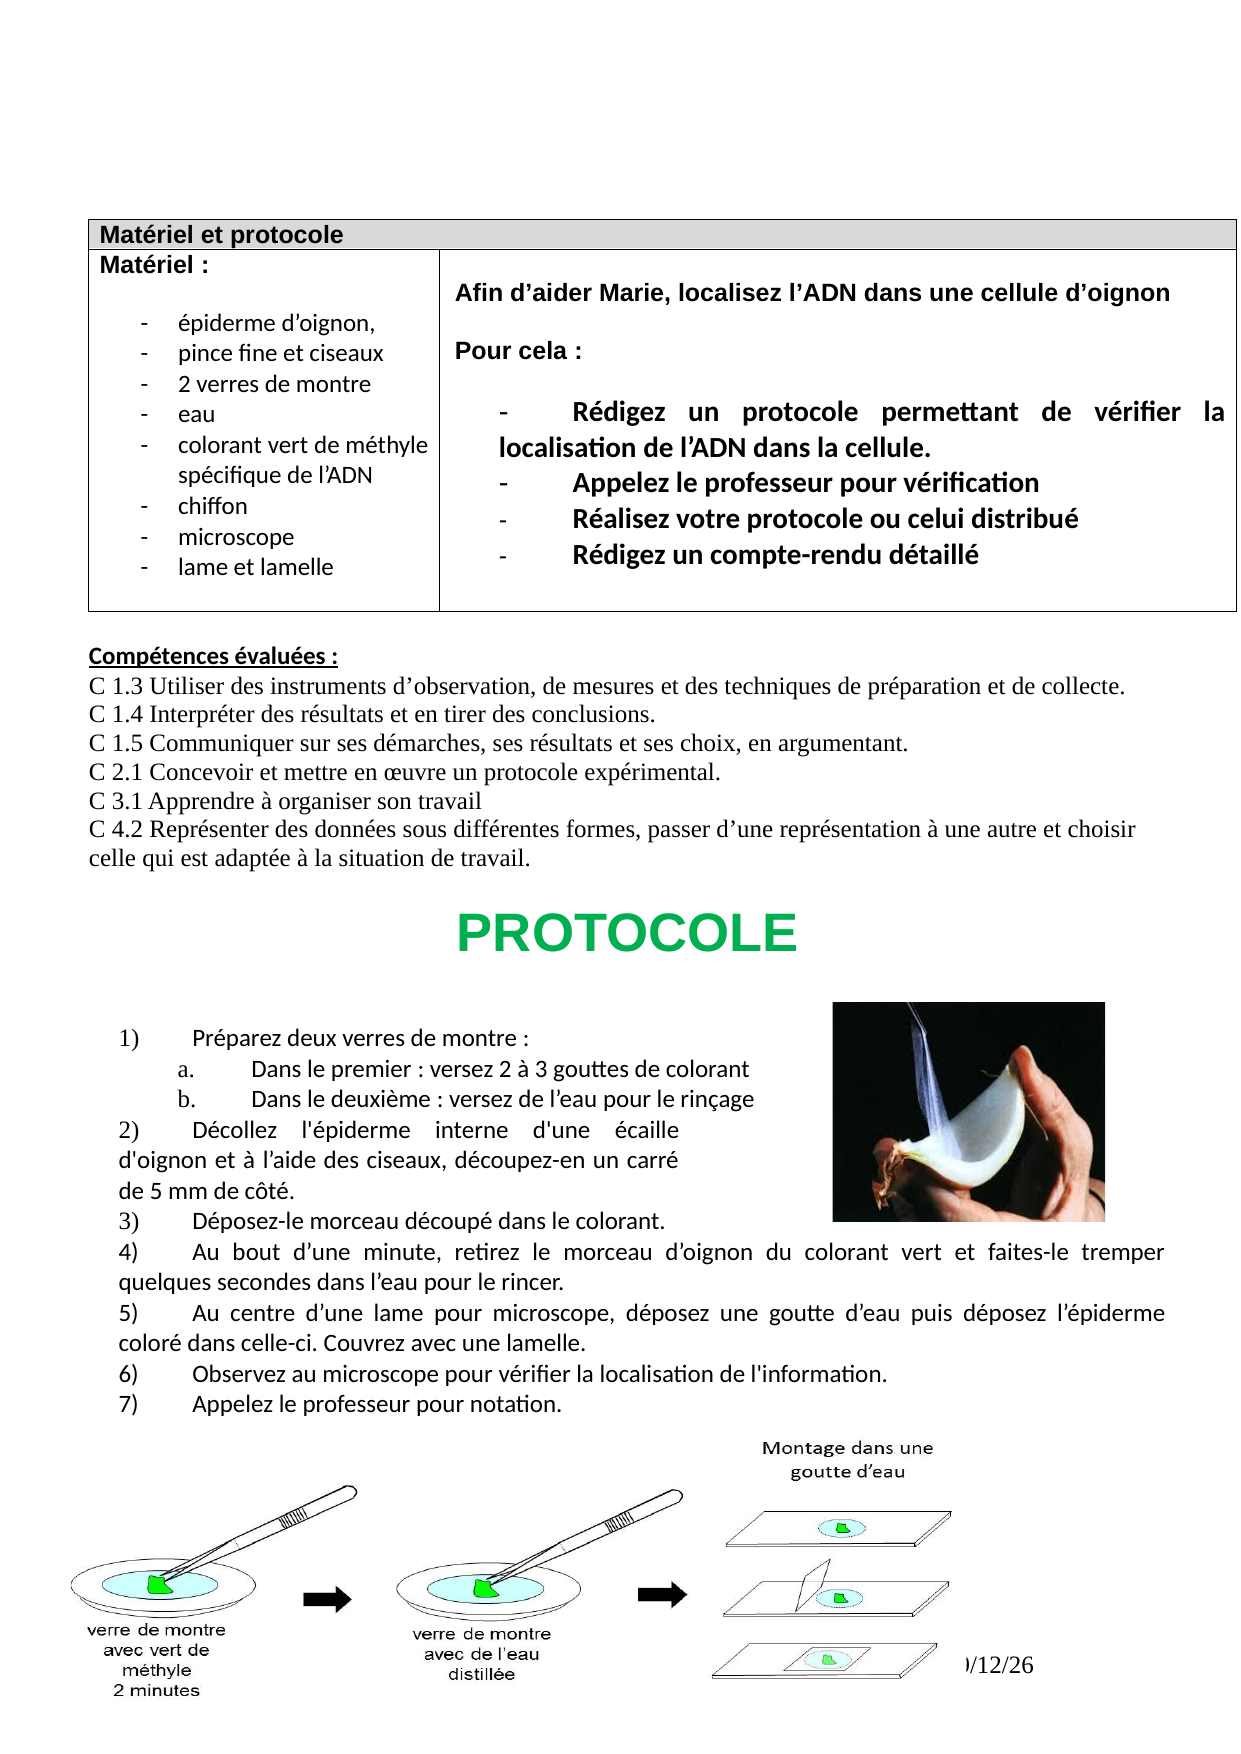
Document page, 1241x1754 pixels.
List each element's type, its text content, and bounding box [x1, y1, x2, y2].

text C 1.4 Interpréter des résultats et en tirer des conclusions. [89, 699, 1167, 728]
text Compétences évaluées : [89, 640, 1167, 671]
text C 1.5 Communiquer sur ses démarches, ses résultats et ses choix, en argumentant. [89, 728, 1167, 757]
list Observez au microscope pour vérifier la localisation de l'information. [118, 1358, 1167, 1389]
list [1106, 1053, 1167, 1083]
text C 1.3 Utiliser des instruments d’observation, de mesures et des techniques de préparation et de collecte. [89, 671, 1167, 699]
list [1106, 1022, 1167, 1053]
list Au bout d’une minute, retirez le morceau d’oignon du colorant vert et faites-le tremper quelques secondes dans l’eau pour le rincer. [118, 1236, 1167, 1297]
list Préparez deux verres de montre : [118, 1022, 832, 1053]
list Appelez le professeur pour notation. [118, 1389, 1167, 1419]
text PROTOCOLE [89, 901, 1167, 963]
list Dans le premier : versez 2 à 3 gouttes de colorant [177, 1053, 832, 1083]
table_cell Matériel : épiderme d’oignon, pince fine et ciseaux 2 verres de montre eau colorant vert de méthyle spécifique de l’ADN chiffon microscope lame et lamelle [89, 250, 439, 611]
list [1106, 1083, 1167, 1114]
text C 3.1 Apprendre à organiser son travail [89, 786, 1167, 814]
list Décollez l'épiderme interne d'une écaille d'oignon et à l’aide des ciseaux, découpez-en un carré de 5 mm de côté. [118, 1114, 679, 1206]
text C 2.1 Concevoir et mettre en œuvre un protocole expérimental. [89, 757, 1167, 786]
list Dans le deuxième : versez de l’eau pour le rinçage [177, 1083, 832, 1114]
table_header Matériel et protocole [89, 220, 1236, 248]
table_cell Afin d’aider Marie, localisez l’ADN dans une cellule d’oignon Pour cela : Rédigez un protocole permettant de vérifier la localisation de l’ADN dans la cellule. Appelez le professeur pour vérification Réalisez votre protocole ou celui distribué Rédigez un compte-rendu détaillé [440, 250, 1236, 611]
list Au centre d’une lame pour microscope, déposez une goutte d’eau puis déposez l’épiderme coloré dans celle-ci. Couvrez avec une lamelle. [118, 1297, 1167, 1358]
list Déposez-le morceau découpé dans le colorant. [118, 1206, 1167, 1236]
text C 4.2 Représenter des données sous différentes formes, passer d’une représentation à une autre et choisir celle qui est adaptée à la situation de travail. [89, 814, 1167, 872]
